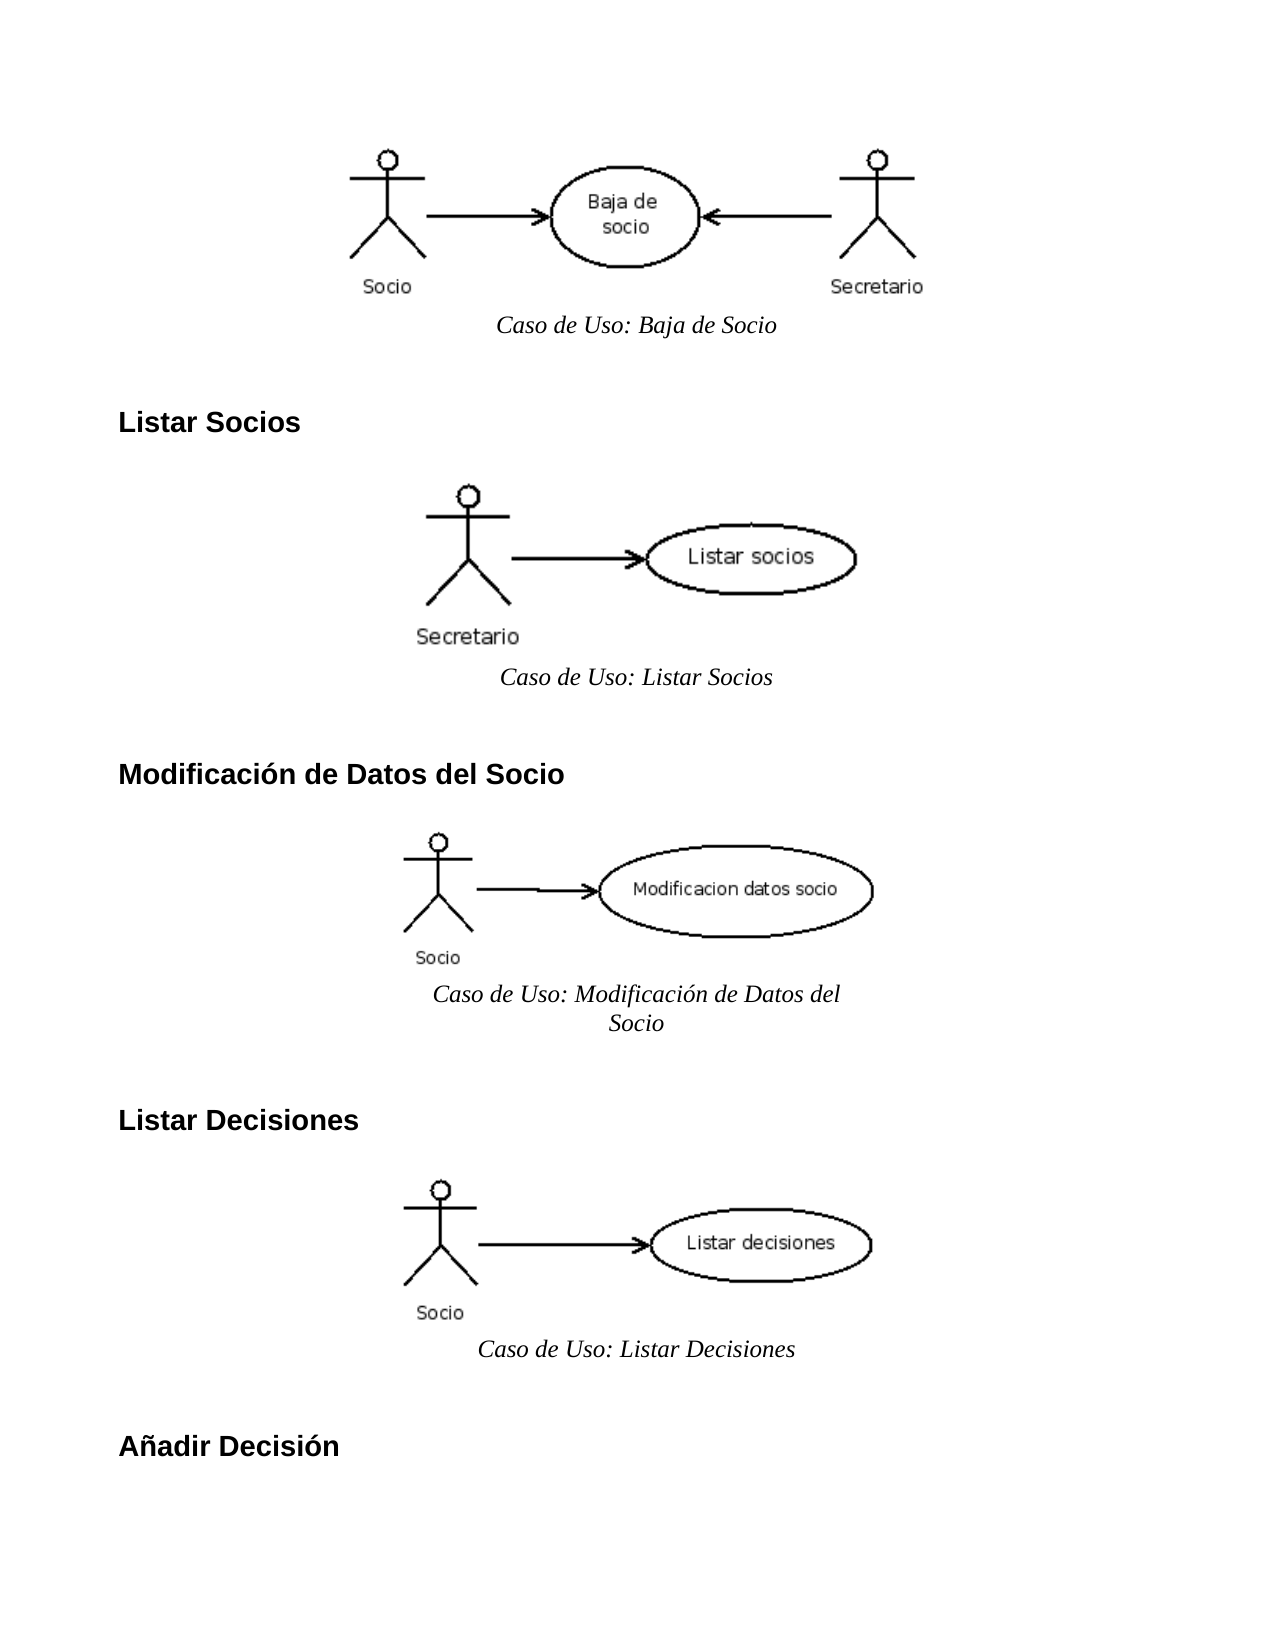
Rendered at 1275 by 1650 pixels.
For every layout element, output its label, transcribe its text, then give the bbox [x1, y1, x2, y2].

picture [416, 463, 859, 662]
picture [401, 815, 874, 980]
text Caso de Uso: Listar Decisiones [401, 1335, 874, 1363]
subtitle Listar Decisiones [118, 1103, 1157, 1137]
text Caso de Uso: Modificación de Datos del Socio [401, 980, 874, 1037]
text Caso de Uso: Baja de Socio [347, 311, 928, 339]
subtitle Modificación de Datos del Socio [118, 757, 1157, 790]
picture [401, 1161, 874, 1335]
picture [347, 130, 929, 311]
text Caso de Uso: Listar Socios [416, 662, 859, 691]
subtitle Añadir Decisión [118, 1429, 1157, 1463]
subtitle Listar Socios [118, 405, 1157, 439]
